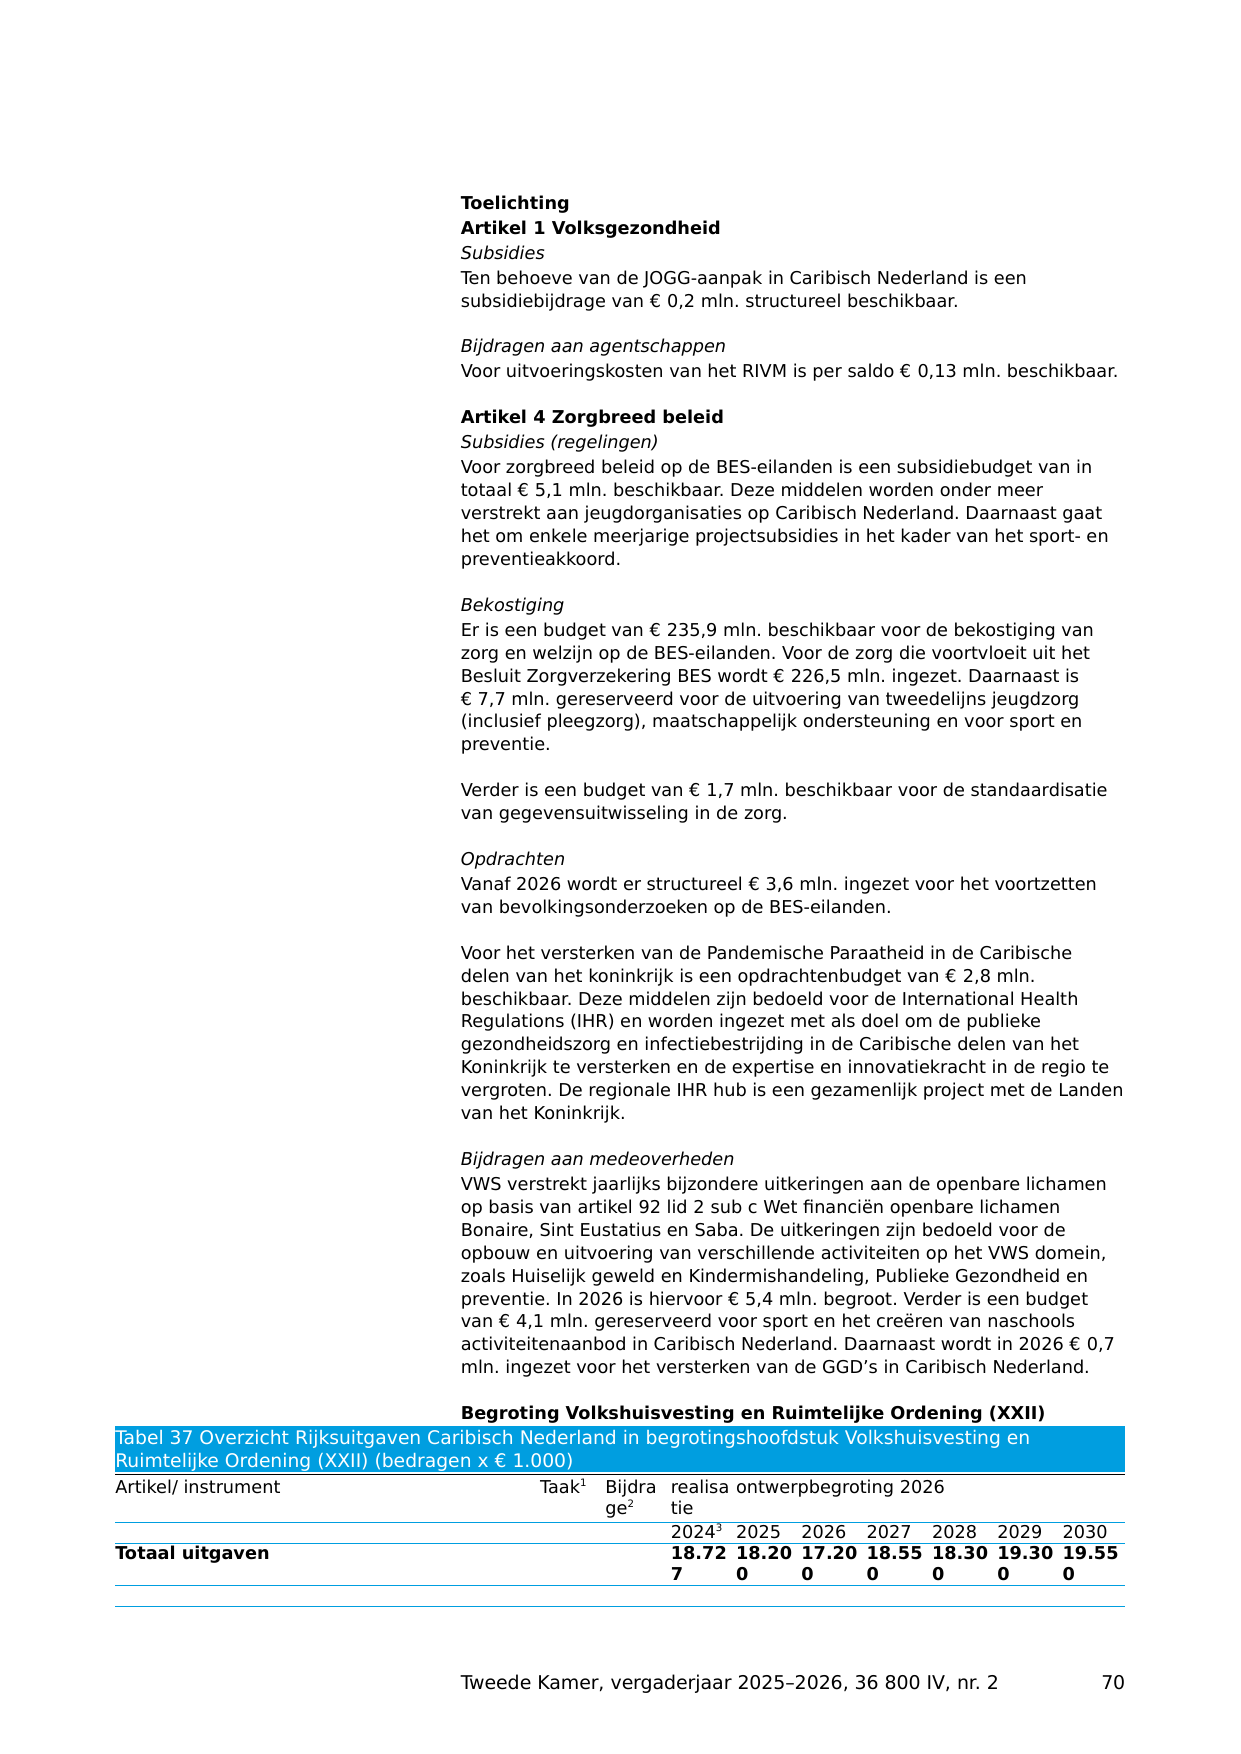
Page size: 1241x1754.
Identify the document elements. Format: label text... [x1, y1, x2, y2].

table_cell 2030 [1060, 1523, 1125, 1543]
table_cell [537, 1586, 602, 1606]
table_cell [602, 1523, 668, 1543]
text Begroting Volkshuisvesting en Ruimtelijke Ordening (XXII) [461, 1401, 1125, 1424]
table_cell 19.550 [1060, 1544, 1125, 1584]
text Voor het versterken van de Pandemische Paraatheid in de Caribische delen van het koninkrijk is een opdrachtenbudget van € 2,8 mln. beschikbaar. Deze middelen zijn bedoeld voor de International Health Regulations (IHR) en worden ingezet met als doel om de publieke gezondheidszorg en infectiebestrĳding in de Caribische delen van het Koninkrĳk te versterken en de expertise en innovatiekracht in de regio te vergroten. De regionale IHR hub is een gezamenlĳk project met de Landen van het Koninkrĳk. [461, 941, 1125, 1124]
text Er is een budget van € 235,9 mln. beschikbaar voor de bekostiging van zorg en welzĳn op de BES-eilanden. Voor de zorg die voortvloeit uit het Besluit Zorgverzekering BES wordt € 226,5 mln. ingezet. Daarnaast is € 7,7 mln. gereserveerd voor de uitvoering van tweedelĳns jeugdzorg (inclusief pleegzorg), maatschappelijk ondersteuning en voor sport en preventie. [461, 618, 1125, 755]
text Voor zorgbreed beleid op de BES-eilanden is een subsidiebudget van in totaal € 5,1 mln. beschikbaar. Deze middelen worden onder meer verstrekt aan jeugdorganisaties op Caribisch Nederland. Daarnaast gaat het om enkele meerjarige projectsubsidies in het kader van het sport- en preventieakkoord. [461, 455, 1125, 570]
table_cell 2025 [733, 1523, 798, 1543]
text Opdrachten [461, 847, 1125, 870]
table_cell 2026 [798, 1523, 863, 1543]
text Bijdragen aan agentschappen [461, 334, 1125, 357]
text Bekostiging [461, 593, 1125, 616]
table_cell 19.300 [994, 1544, 1059, 1584]
table_cell Artikel/ instrument [115, 1475, 537, 1522]
table_cell 2027 [864, 1523, 929, 1543]
table_cell Taak1 [537, 1475, 602, 1522]
text Toelichting [461, 191, 1125, 214]
table_cell 18.200 [733, 1544, 798, 1584]
table_cell [929, 1586, 994, 1606]
table_cell [537, 1523, 602, 1543]
table_cell [115, 1586, 537, 1606]
text Voor uitvoeringskosten van het RIVM is per saldo € 0,13 mln. beschikbaar. [461, 359, 1125, 382]
text Bijdragen aan medeoverheden [461, 1147, 1125, 1170]
table_cell [602, 1544, 668, 1584]
table_cell ontwerpbegroting 2026 [733, 1475, 1125, 1522]
text Verder is een budget van € 1,7 mln. beschikbaar voor de standaardisatie van gegevensuitwisseling in de zorg. [461, 778, 1125, 824]
table_cell [733, 1586, 798, 1606]
text Subsidies (regelingen) [461, 430, 1125, 453]
table_cell Totaal uitgaven [115, 1544, 537, 1584]
text Artikel 1 Volksgezondheid [461, 216, 1125, 239]
table_cell 2028 [929, 1523, 994, 1543]
table_cell 20243 [668, 1523, 733, 1543]
table_cell [1060, 1586, 1125, 1606]
text VWS verstrekt jaarlĳks bĳzondere uitkeringen aan de openbare lichamen op basis van artikel 92 lid 2 sub c Wet financiën openbare lichamen Bonaire, Sint Eustatius en Saba. De uitkeringen zĳn bedoeld voor de opbouw en uitvoering van verschillende activiteiten op het VWS domein, zoals Huiselĳk geweld en Kindermishandeling, Publieke Gezondheid en preventie. In 2026 is hiervoor € 5,4 mln. begroot. Verder is een budget van € 4,1 mln. gereserveerd voor sport en het creëren van naschools activiteitenaanbod in Caribisch Nederland. Daarnaast wordt in 2026 € 0,7 mln. ingezet voor het versterken van de GGD’s in Caribisch Nederland. [461, 1172, 1125, 1378]
table_cell 18.550 [864, 1544, 929, 1584]
table_cell Bijdrage2 [602, 1475, 668, 1522]
table_cell [115, 1523, 537, 1543]
table_cell [602, 1586, 668, 1606]
text Vanaf 2026 wordt er structureel € 3,6 mln. ingezet voor het voortzetten van bevolkingsonderzoeken op de BES-eilanden. [461, 872, 1125, 918]
table_cell 17.200 [798, 1544, 863, 1584]
table_cell [537, 1544, 602, 1584]
table_cell realisatie [668, 1475, 733, 1522]
table_cell 18.727 [668, 1544, 733, 1584]
table_cell 18.300 [929, 1544, 994, 1584]
table_cell [668, 1586, 733, 1606]
table_cell 2029 [994, 1523, 1059, 1543]
table_cell [798, 1586, 863, 1606]
text Artikel 4 Zorgbreed beleid [461, 405, 1125, 428]
table_cell [994, 1586, 1059, 1606]
table_cell [864, 1586, 929, 1606]
text Subsidies [461, 241, 1125, 264]
text Ten behoeve van de JOGG-aanpak in Caribisch Nederland is een subsidiebijdrage van € 0,2 mln. structureel beschikbaar. [461, 266, 1125, 312]
